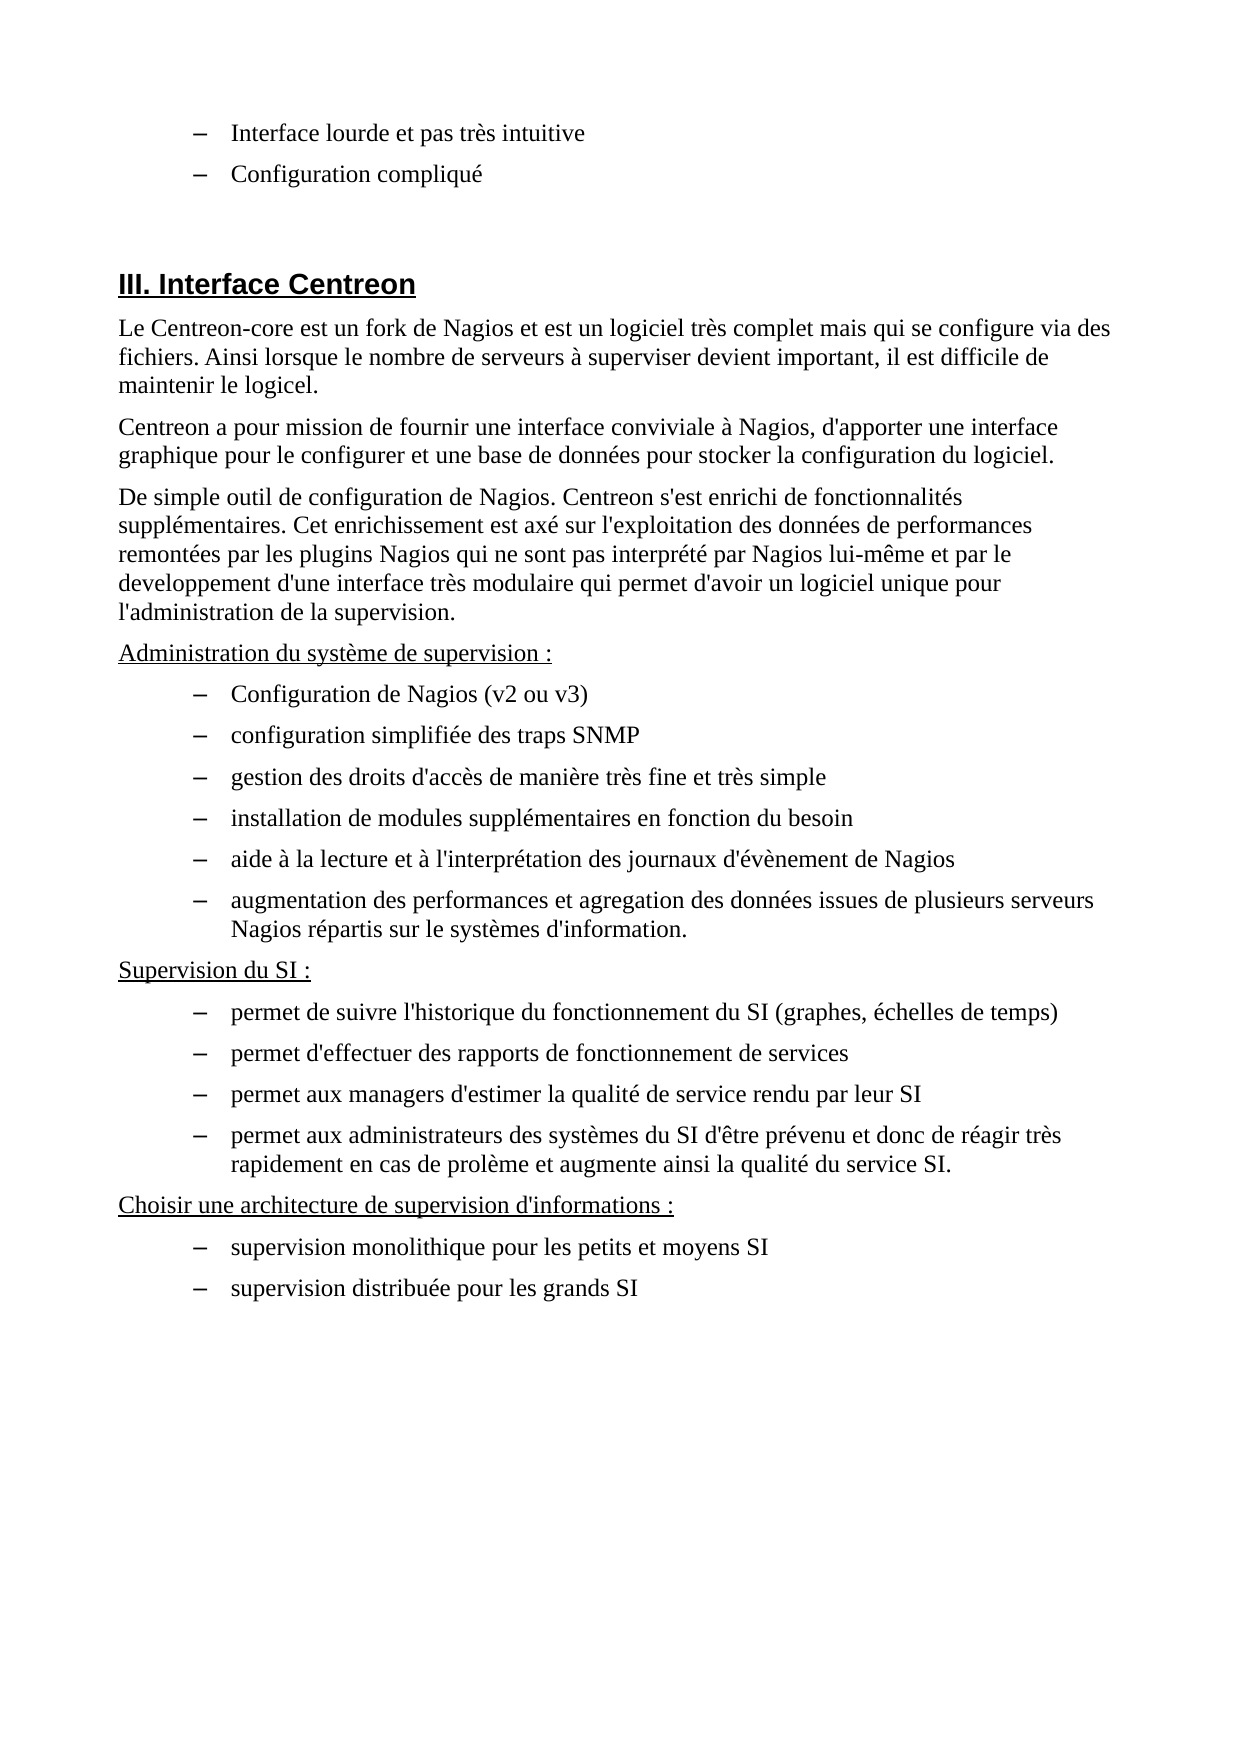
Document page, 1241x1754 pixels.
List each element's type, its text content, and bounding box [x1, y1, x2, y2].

text Supervision du SI : [118, 955, 1122, 984]
list permet aux administrateurs des systèmes du SI d'être prévenu et donc de réagir très rapidement en cas de prolème et augmente ainsi la qualité du service SI. [193, 1120, 1122, 1178]
list permet aux managers d'estimer la qualité de service rendu par leur SI [193, 1079, 1122, 1108]
list Configuration de Nagios (v2 ou v3) [193, 679, 1122, 708]
list permet de suivre l'historique du fonctionnement du SI (graphes, échelles de temps) [193, 997, 1122, 1025]
subtitle III. Interface Centreon [118, 267, 1122, 300]
list gestion des droits d'accès de manière très fine et très simple [193, 762, 1122, 790]
list augmentation des performances et agregation des données issues de plusieurs serveurs Nagios répartis sur le systèmes d'information. [193, 885, 1122, 943]
list permet d'effectuer des rapports de fonctionnement de services [193, 1038, 1122, 1067]
list installation de modules supplémentaires en fonction du besoin [193, 803, 1122, 832]
text Choisir une architecture de supervision d'informations : [118, 1190, 1122, 1219]
text Centreon a pour mission de fournir une interface conviviale à Nagios, d'apporter une interface graphique pour le configurer et une base de données pour stocker la configuration du logiciel. [118, 412, 1122, 469]
list supervision monolithique pour les petits et moyens SI [193, 1232, 1122, 1260]
list supervision distribuée pour les grands SI [193, 1273, 1122, 1302]
text De simple outil de configuration de Nagios. Centreon s'est enrichi de fonctionnalités supplémentaires. Cet enrichissement est axé sur l'exploitation des données de performances remontées par les plugins Nagios qui ne sont pas interprété par Nagios lui-même et par le developpement d'une interface très modulaire qui permet d'avoir un logiciel unique pour l'administration de la supervision. [118, 482, 1122, 625]
text Le Centreon-core est un fork de Nagios et est un logiciel très complet mais qui se configure via des fichiers. Ainsi lorsque le nombre de serveurs à superviser devient important, il est difficile de maintenir le logicel. [118, 313, 1122, 399]
list Interface lourde et pas très intuitive [193, 118, 1122, 147]
text Administration du système de supervision : [118, 638, 1122, 667]
list configuration simplifiée des traps SNMP [193, 720, 1122, 749]
list aide à la lecture et à l'interprétation des journaux d'évènement de Nagios [193, 844, 1122, 873]
list Configuration compliqué [193, 159, 1122, 188]
